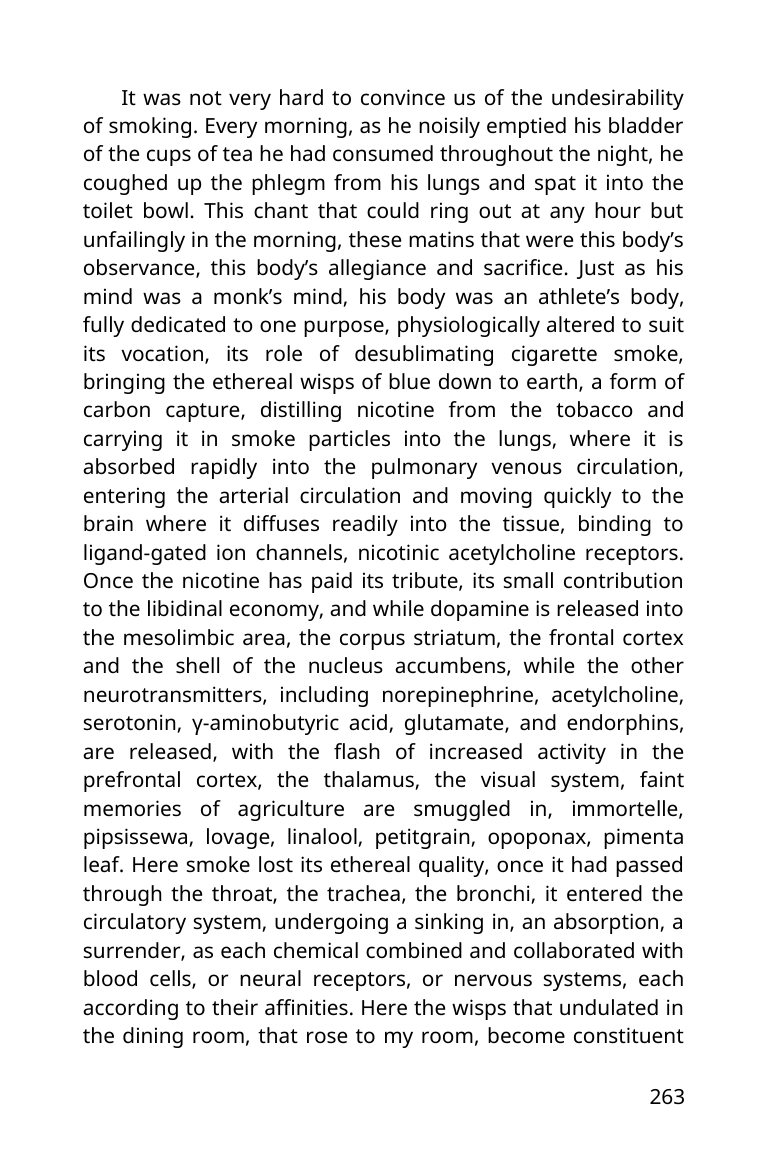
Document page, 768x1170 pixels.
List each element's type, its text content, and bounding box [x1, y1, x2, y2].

text It was not very hard to convince us of the undesirability of smoking. Every morning, as he noisily emptied his bladder of the cups of tea he had consumed throughout the night, he coughed up the phlegm from his lungs and spat it into the toilet bowl. This chant that could ring out at any hour but unfailingly in the morning, these matins that were this body’s observance, this body’s allegiance and sacrifice. Just as his mind was a monk’s mind, his body was an athlete’s body, fully dedicated to one purpose, physiologically altered to suit its vocation, its role of desublimating cigarette smoke, bringing the ethereal wisps of blue down to earth, a form of carbon capture, distilling nicotine from the tobacco and carrying it in smoke particles into the lungs, where it is absorbed rapidly into the pulmonary venous circulation, entering the arterial circulation and moving quickly to the brain where it diffuses readily into the tissue, binding to ligand-gated ion channels, nicotinic acetylcholine receptors. Once the nicotine has paid its tribute, its small contribution to the libidinal economy, and while dopamine is released into the mesolimbic area, the corpus striatum, the frontal cortex and the shell of the nucleus accumbens, while the other neurotransmitters, including norepinephrine, acetylcholine, serotonin, γ-aminobutyric acid, glutamate, and endorphins, are released, with the flash of increased activity in the prefrontal cortex, the thalamus, the visual system, faint memories of agriculture are smuggled in, immortelle, pipsissewa, lovage, linalool, petitgrain, opoponax, pimenta leaf. Here smoke lost its ethereal quality, once it had passed through the throat, the trachea, the bronchi, it entered the circulatory system, undergoing a sinking in, an absorption, a surrender, as each chemical combined and collaborated with blood cells, or neural receptors, or nervous systems, each according to their affinities. Here the wisps that undulated in the dining room, that rose to my room, become constituent [83, 83, 685, 1049]
